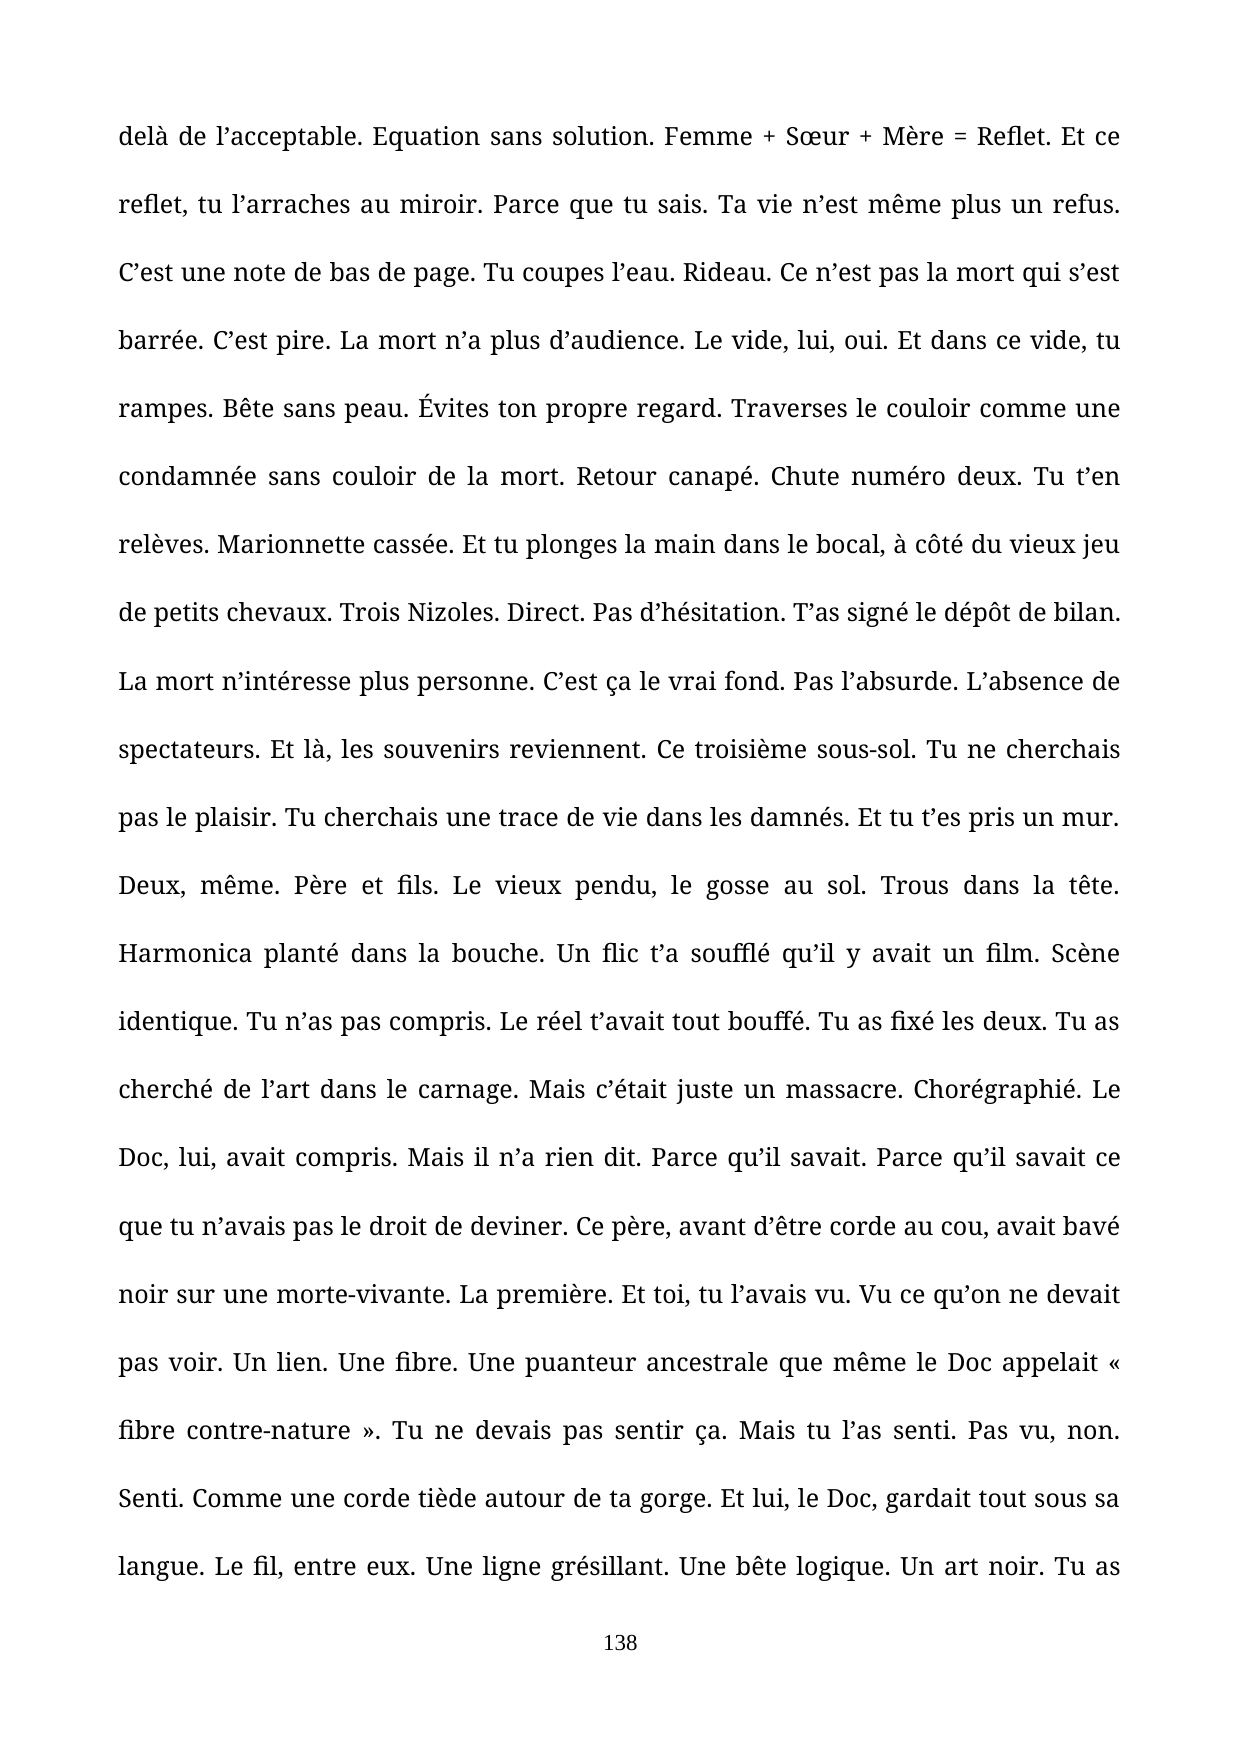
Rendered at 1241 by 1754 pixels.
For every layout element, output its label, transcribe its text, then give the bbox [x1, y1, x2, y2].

text delà de l’acceptable. Equation sans solution. Femme + Sœur + Mère = Reflet. Et ce reflet, tu l’arraches au miroir. Parce que tu sais. Ta vie n’est même plus un refus. C’est une note de bas de page. Tu coupes l’eau. Rideau. Ce n’est pas la mort qui s’est barrée. C’est pire. La mort n’a plus d’audience. Le vide, lui, oui. Et dans ce vide, tu rampes. Bête sans peau. Évites ton propre regard. Traverses le couloir comme une condamnée sans couloir de la mort. Retour canapé. Chute numéro deux. Tu t’en relèves. Marionnette cassée. Et tu plonges la main dans le bocal, à côté du vieux jeu de petits chevaux. Trois Nizoles. Direct. Pas d’hésitation. T’as signé le dépôt de bilan. La mort n’intéresse plus personne. C’est ça le vrai fond. Pas l’absurde. L’absence de spectateurs. Et là, les souvenirs reviennent. Ce troisième sous-sol. Tu ne cherchais pas le plaisir. Tu cherchais une trace de vie dans les damnés. Et tu t’es pris un mur. Deux, même. Père et fils. Le vieux pendu, le gosse au sol. Trous dans la tête. Harmonica planté dans la bouche. Un flic t’a soufflé qu’il y avait un film. Scène identique. Tu n’as pas compris. Le réel t’avait tout bouffé. Tu as fixé les deux. Tu as cherché de l’art dans le carnage. Mais c’était juste un massacre. Chorégraphié. Le Doc, lui, avait compris. Mais il n’a rien dit. Parce qu’il savait. Parce qu’il savait ce que tu n’avais pas le droit de deviner. Ce père, avant d’être corde au cou, avait bavé noir sur une morte-vivante. La première. Et toi, tu l’avais vu. Vu ce qu’on ne devait pas voir. Un lien. Une fibre. Une puanteur ancestrale que même le Doc appelait « fibre contre-nature ». Tu ne devais pas sentir ça. Mais tu l’as senti. Pas vu, non. Senti. Comme une corde tiède autour de ta gorge. Et lui, le Doc, gardait tout sous sa langue. Le fil, entre eux. Une ligne grésillant. Une bête logique. Un art noir. Tu as [118, 118, 1122, 1583]
